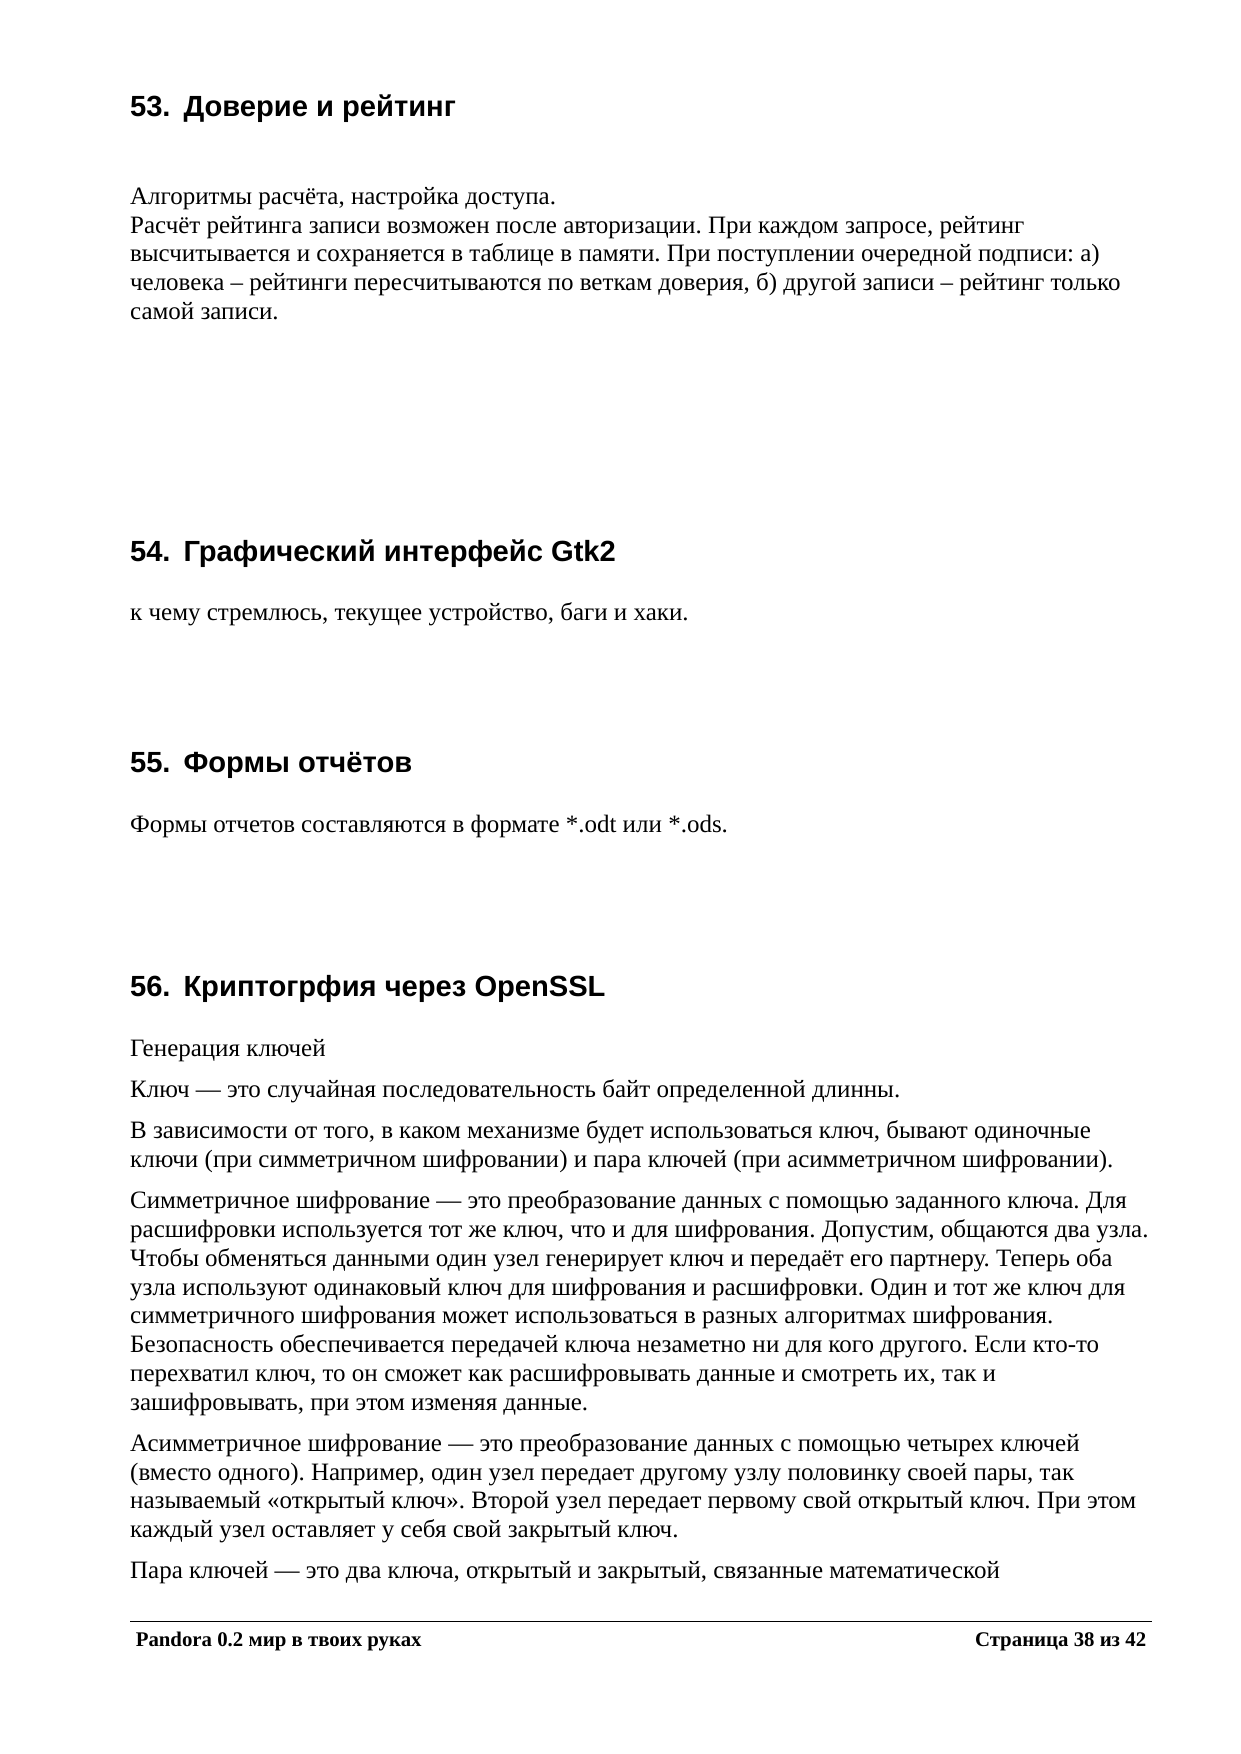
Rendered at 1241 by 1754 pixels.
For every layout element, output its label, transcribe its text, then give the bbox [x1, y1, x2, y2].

text Генерация ключей [130, 1033, 1152, 1062]
text В зависимости от того, в каком механизме будет использоваться ключ, бывают одиночные ключи (при симметричном шифровании) и пара ключей (при асимметричном шифровании). [130, 1116, 1152, 1173]
subtitle Формы отчётов [130, 745, 1152, 779]
text Расчёт рейтинга записи возможен после авторизации. При каждом запросе, рейтинг высчитывается и сохраняется в таблице в памяти. При поступлении очередной подписи: а) человека – рейтинги пересчитываются по веткам доверия, б) другой записи – рейтинг только самой записи. [130, 210, 1152, 325]
text Пара ключей — это два ключа, открытый и закрытый, связанные математической [130, 1556, 1152, 1584]
text Формы отчетов составляются в формате *.odt или *.ods. [130, 809, 1152, 838]
text Асимметричное шифрование — это преобразование данных с помощью четырех ключей (вместо одного). Например, один узел передает другому узлу половинку своей пары, так называемый «открытый ключ». Второй узел передает первому свой открытый ключ. При этом каждый узел оставляет у себя свой закрытый ключ. [130, 1428, 1152, 1543]
subtitle Графический интерфейс Gtk2 [130, 534, 1152, 567]
subtitle Доверие и рейтинг [130, 88, 1152, 122]
text к чему стремлюсь, текущее устройство, баги и хаки. [130, 597, 1152, 626]
text Алгоритмы расчёта, настройка доступа. [130, 181, 1152, 210]
subtitle Криптогрфия через OpenSSL [130, 969, 1152, 1003]
text Ключ — это случайная последовательность байт определенной длинны. [130, 1074, 1152, 1103]
text Симметричное шифрование — это преобразование данных с помощью заданного ключа. Для расшифровки используется тот же ключ, что и для шифрования. Допустим, общаются два узла. Чтобы обменяться данными один узел генерирует ключ и передаёт его партнеру. Теперь оба узла используют одинаковый ключ для шифрования и расшифровки. Один и тот же ключ для симметричного шифрования может использоваться в разных алгоритмах шифрования. Безопасность обеспечивается передачей ключа незаметно ни для кого другого. Если кто-то перехватил ключ, то он сможет как расшифровывать данные и смотреть их, так и зашифровывать, при этом изменяя данные. [130, 1186, 1152, 1416]
